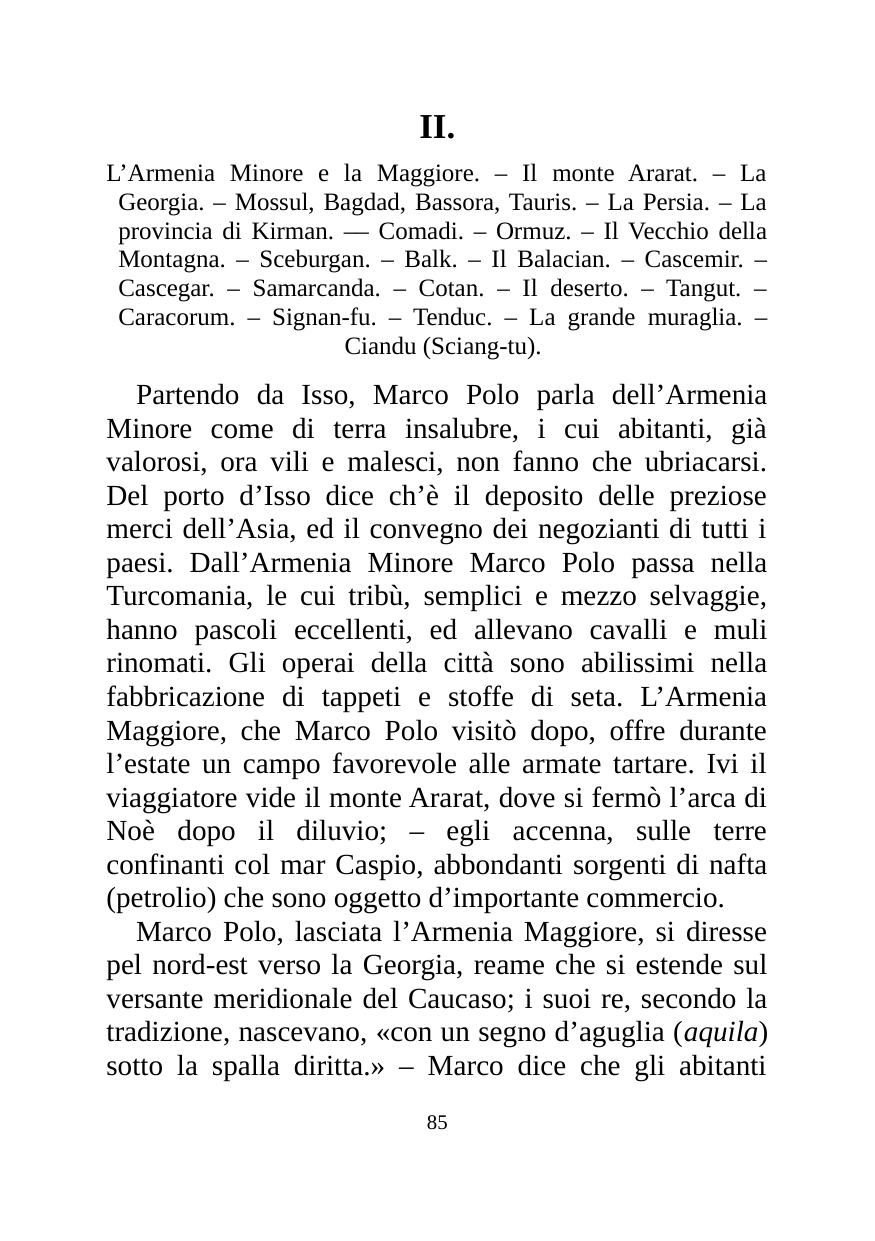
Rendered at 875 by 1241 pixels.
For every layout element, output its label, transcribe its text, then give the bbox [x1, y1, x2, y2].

text Marco Polo, lasciata l’Armenia Maggiore, si diresse pel nord-est verso la Georgia, reame che si estende sul versante meridionale del Caucaso; i suoi re, secondo la tradizione, nascevano, «con un segno d’aguglia (aquila) sotto la spalla diritta.» – Marco dice che gli abitanti [106, 914, 768, 1082]
subtitle II. [106, 106, 768, 146]
text Partendo da Isso, Marco Polo parla dell’Armenia Minore come di terra insalubre, i cui abitanti, già valorosi, ora vili e malesci, non fanno che ubriacarsi. Del porto d’Isso dice ch’è il deposito delle preziose merci dell’Asia, ed il convegno dei negozianti di tutti i paesi. Dall’Armenia Minore Marco Polo passa nella Turcomania, le cui tribù, semplici e mezzo selvaggie, hanno pascoli eccellenti, ed allevano cavalli e muli rinomati. Gli operai della città sono abilissimi nella fabbricazione di tappeti e stoffe di seta. L’Armenia Maggiore, che Marco Polo visitò dopo, offre durante l’estate un campo favorevole alle armate tartare. Ivi il viaggiatore vide il monte Ararat, dove si fermò l’arca di Noè dopo il diluvio; – egli accenna, sulle terre confinanti col mar Caspio, abbondanti sorgenti di nafta (petrolio) che sono oggetto d’importante commercio. [106, 377, 768, 914]
subtitle L’Armenia Minore e la Maggiore. – Il monte Ararat. – La Georgia. – Mossul, Bagdad, Bassora, Tauris. – La Persia. – La provincia di Kirman. –– Comadi. – Ormuz. – Il Vecchio della Montagna. – Sceburgan. – Balk. – Il Balacian. – Cascemir. – Cascegar. – Samarcanda. – Cotan. – Il deserto. – Tangut. – Caracorum. – Signan-fu. – Tenduc. – La grande muraglia. – Ciandu (Sciang-tu). [106, 158, 768, 359]
